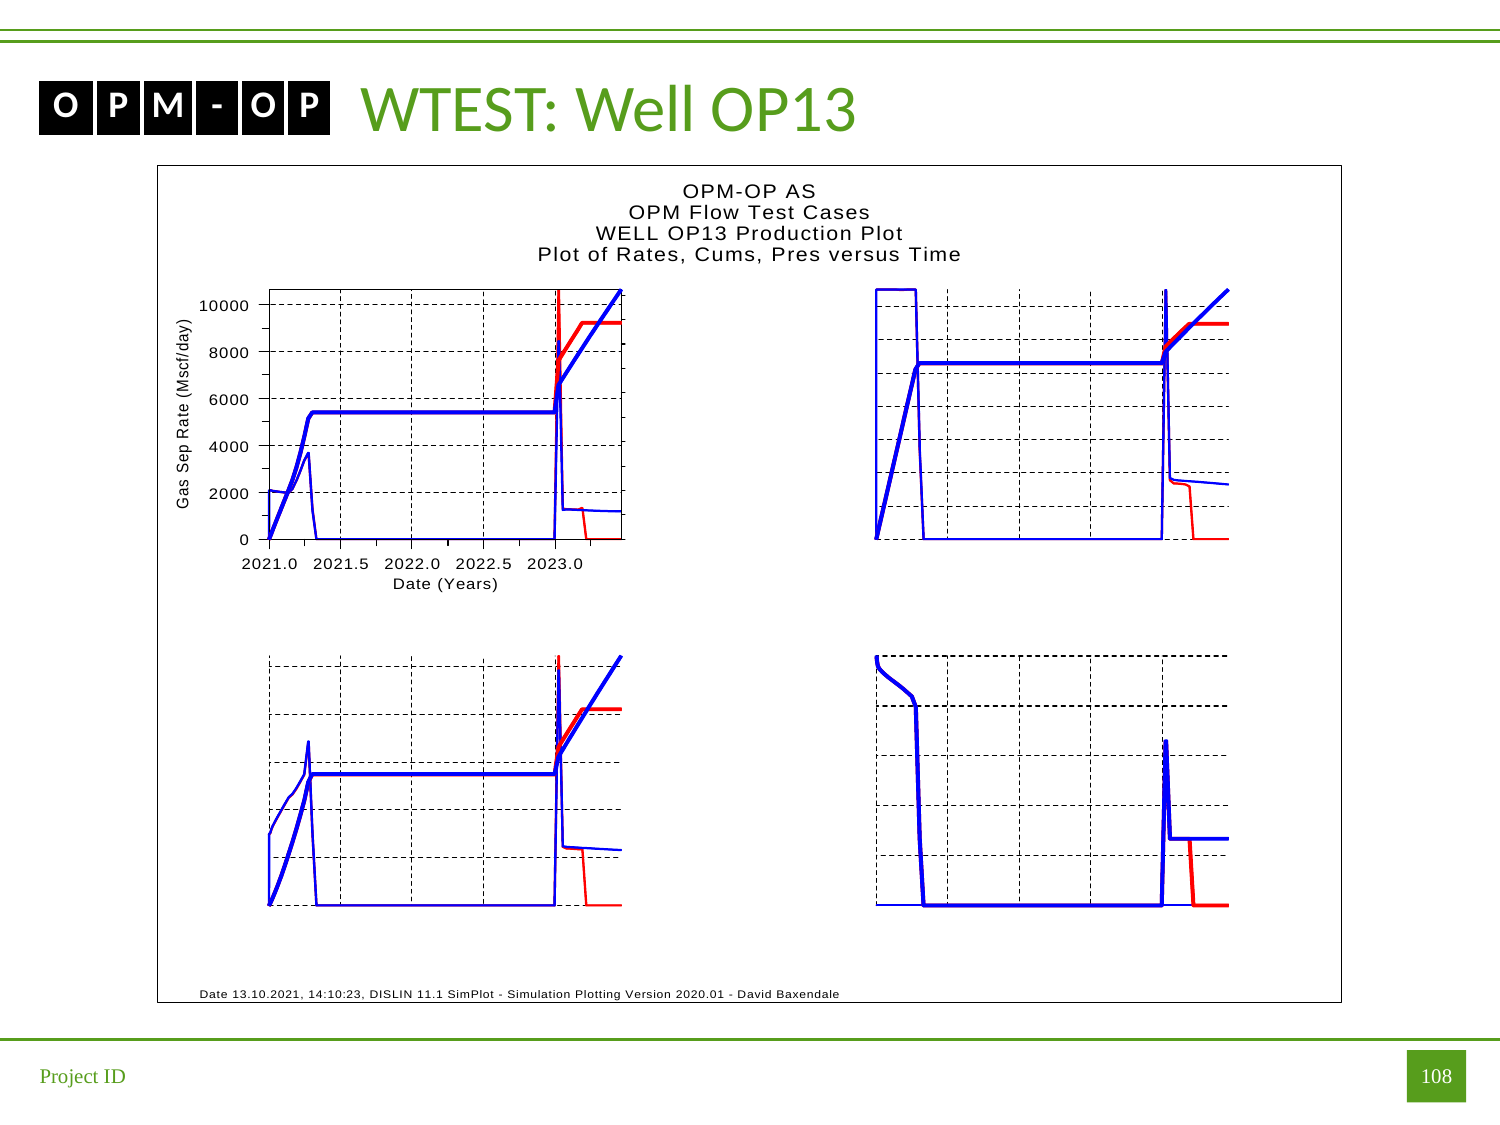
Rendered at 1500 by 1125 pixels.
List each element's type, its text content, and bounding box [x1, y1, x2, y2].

picture [157, 165, 1343, 1004]
title WTEST: well OP13 [360, 77, 1425, 153]
